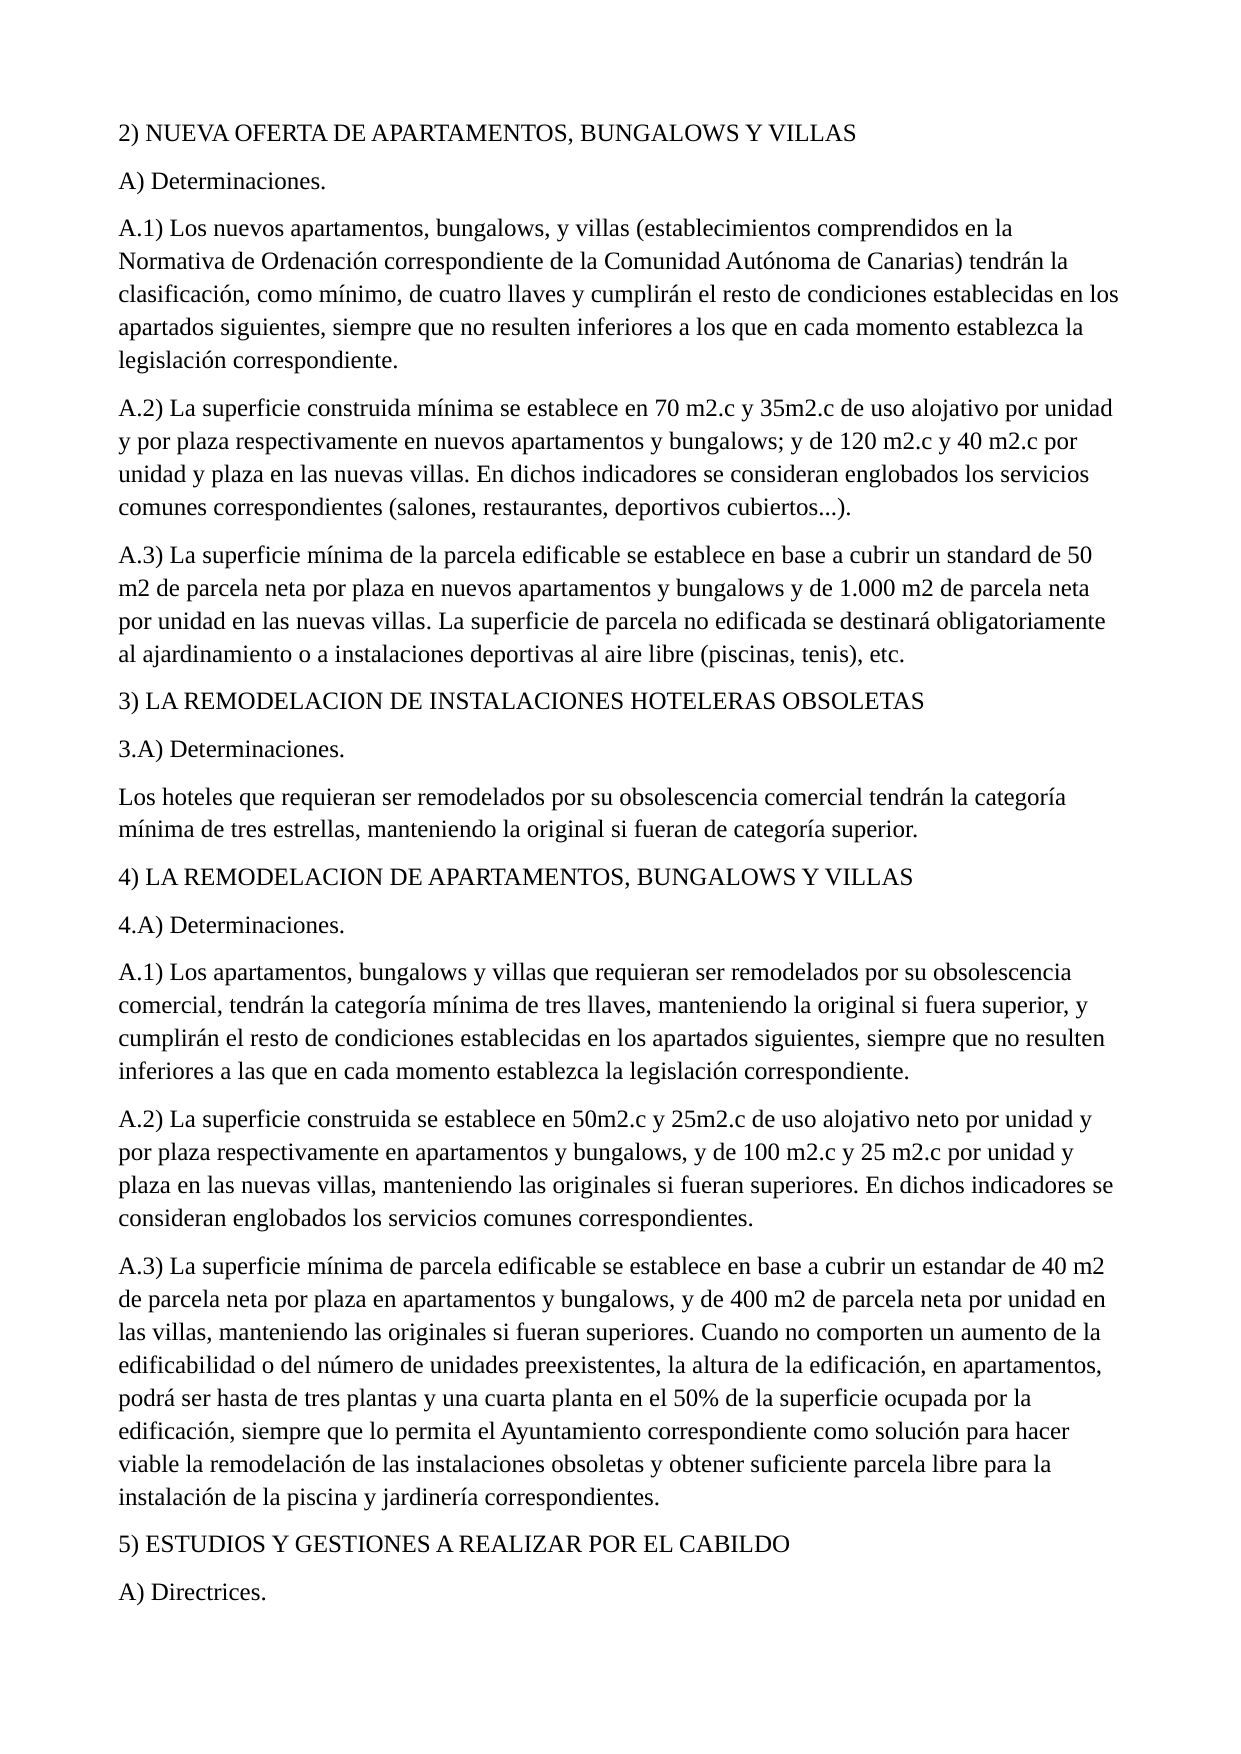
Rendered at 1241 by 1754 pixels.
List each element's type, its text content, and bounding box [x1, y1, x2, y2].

text 4) LA REMODELACION DE APARTAMENTOS, BUNGALOWS Y VILLAS [118, 862, 1122, 891]
text A.1) Los nuevos apartamentos, bungalows, y villas (establecimientos comprendidos en la Normativa de Ordenación correspondiente de la Comunidad Autónoma de Canarias) tendrán la clasificación, como mínimo, de cuatro llaves y cumplirán el resto de condiciones establecidas en los apartados siguientes, siempre que no resulten inferiores a los que en cada momento establezca la legislación correspondiente. [118, 213, 1122, 374]
text Los hoteles que requieran ser remodelados por su obsolescencia comercial tendrán la categoría mínima de tres estrellas, manteniendo la original si fueran de categoría superior. [118, 782, 1122, 843]
text A.3) La superficie mínima de la parcela edificable se establece en base a cubrir un standard de 50 m2 de parcela neta por plaza en nuevos apartamentos y bungalows y de 1.000 m2 de parcela neta por unidad en las nuevas villas. La superficie de parcela no edificada se destinará obligatoriamente al ajardinamiento o a instalaciones deportivas al aire libre (piscinas, tenis), etc. [118, 540, 1122, 667]
text 3) LA REMODELACION DE INSTALACIONES HOTELERAS OBSOLETAS [118, 686, 1122, 715]
text 4.A) Determinaciones. [118, 910, 1122, 938]
text 5) ESTUDIOS Y GESTIONES A REALIZAR POR EL CABILDO [118, 1529, 1122, 1558]
text 2) NUEVA OFERTA DE APARTAMENTOS, BUNGALOWS Y VILLAS [118, 118, 1122, 147]
text A.2) La superficie construida mínima se establece en 70 m2.c y 35m2.c de uso alojativo por unidad y por plaza respectivamente en nuevos apartamentos y bungalows; y de 120 m2.c y 40 m2.c por unidad y plaza en las nuevas villas. En dichos indicadores se consideran englobados los servicios comunes correspondientes (salones, restaurantes, deportivos cubiertos...). [118, 393, 1122, 521]
text A.2) La superficie construida se establece en 50m2.c y 25m2.c de uso alojativo neto por unidad y por plaza respectivamente en apartamentos y bungalows, y de 100 m2.c y 25 m2.c por unidad y plaza en las nuevas villas, manteniendo las originales si fueran superiores. En dichos indicadores se consideran englobados los servicios comunes correspondientes. [118, 1104, 1122, 1232]
text A.1) Los apartamentos, bungalows y villas que requieran ser remodelados por su obsolescencia comercial, tendrán la categoría mínima de tres llaves, manteniendo la original si fuera superior, y cumplirán el resto de condiciones establecidas en los apartados siguientes, siempre que no resulten inferiores a las que en cada momento establezca la legislación correspondiente. [118, 957, 1122, 1085]
text A) Directrices. [118, 1577, 1122, 1606]
text A) Determinaciones. [118, 166, 1122, 194]
text A.3) La superficie mínima de parcela edificable se establece en base a cubrir un estandar de 40 m2 de parcela neta por plaza en apartamentos y bungalows, y de 400 m2 de parcela neta por unidad en las villas, manteniendo las originales si fueran superiores. Cuando no comporten un aumento de la edificabilidad o del número de unidades preexistentes, la altura de la edificación, en apartamentos, podrá ser hasta de tres plantas y una cuarta planta en el 50% de la superficie ocupada por la edificación, siempre que lo permita el Ayuntamiento correspondiente como solución para hacer viable la remodelación de las instalaciones obsoletas y obtener suficiente parcela libre para la instalación de la piscina y jardinería correspondientes. [118, 1251, 1122, 1511]
text 3.A) Determinaciones. [118, 734, 1122, 763]
